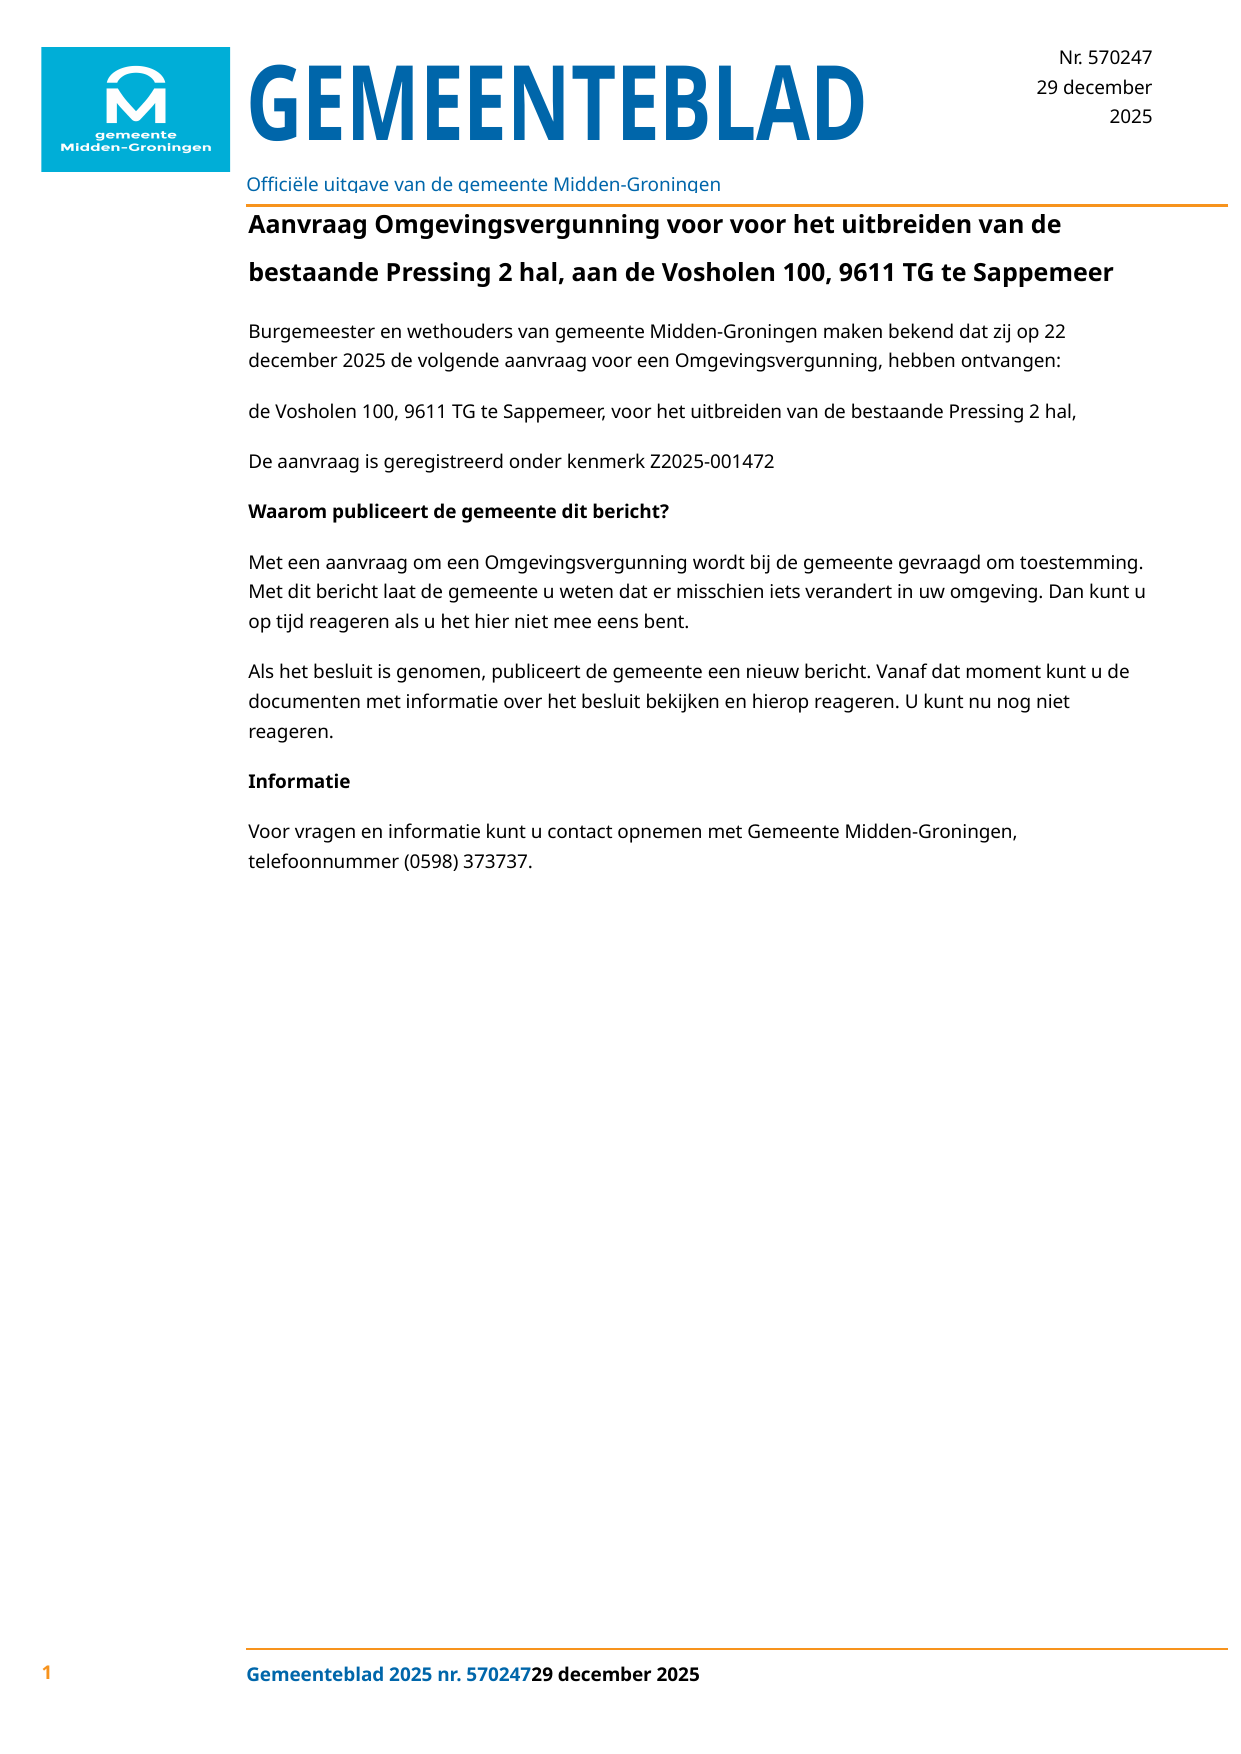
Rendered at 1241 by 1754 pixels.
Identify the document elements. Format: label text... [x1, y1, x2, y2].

text Informatie [248, 768, 1152, 794]
picture [184, 146, 190, 153]
text De aanvraag is geregistreerd onder kenmerk Z2025-001472 [248, 448, 1152, 474]
text Voor vragen en informatie kunt u contact opnemen met Gemeente Midden-Groningen, telefoonnummer (0598) 373737. [248, 819, 1152, 874]
text Met een aanvraag om een Omgevingsvergunning wordt bij de gemeente gevraagd om toestemming. Met dit bericht laat de gemeente u weten dat er misschien iets verandert in uw omgeving. Dan kunt u op tijd reageren als u het hier niet mee eens bent. [248, 549, 1152, 634]
text Aanvraag Omgevingsvergunning voor voor het uitbreiden van de bestaande Pressing 2 hal, aan de Vosholen 100, 9611 TG te Sappemeer [248, 207, 1152, 288]
text Waarom publiceert de gemeente dit bericht? [248, 499, 1152, 524]
picture [107, 89, 165, 122]
picture [108, 66, 164, 82]
text Als het besluit is genomen, publiceert de gemeente een nieuw bericht. Vanaf dat moment kunt u de documenten met informatie over het besluit bekijken en hierop reageren. U kunt nu nog niet reageren. [248, 659, 1152, 744]
text Burgemeester en wethouders van gemeente Midden-Groningen maken bekend dat zij op 22 december 2025 de volgende aanvraag voor een Omgevingsvergunning, hebben ontvangen: [248, 318, 1152, 373]
text de Vosholen 100, 9611 TG te Sappemeer, voor het uitbreiden van de bestaande Pressing 2 hal, [248, 398, 1152, 424]
